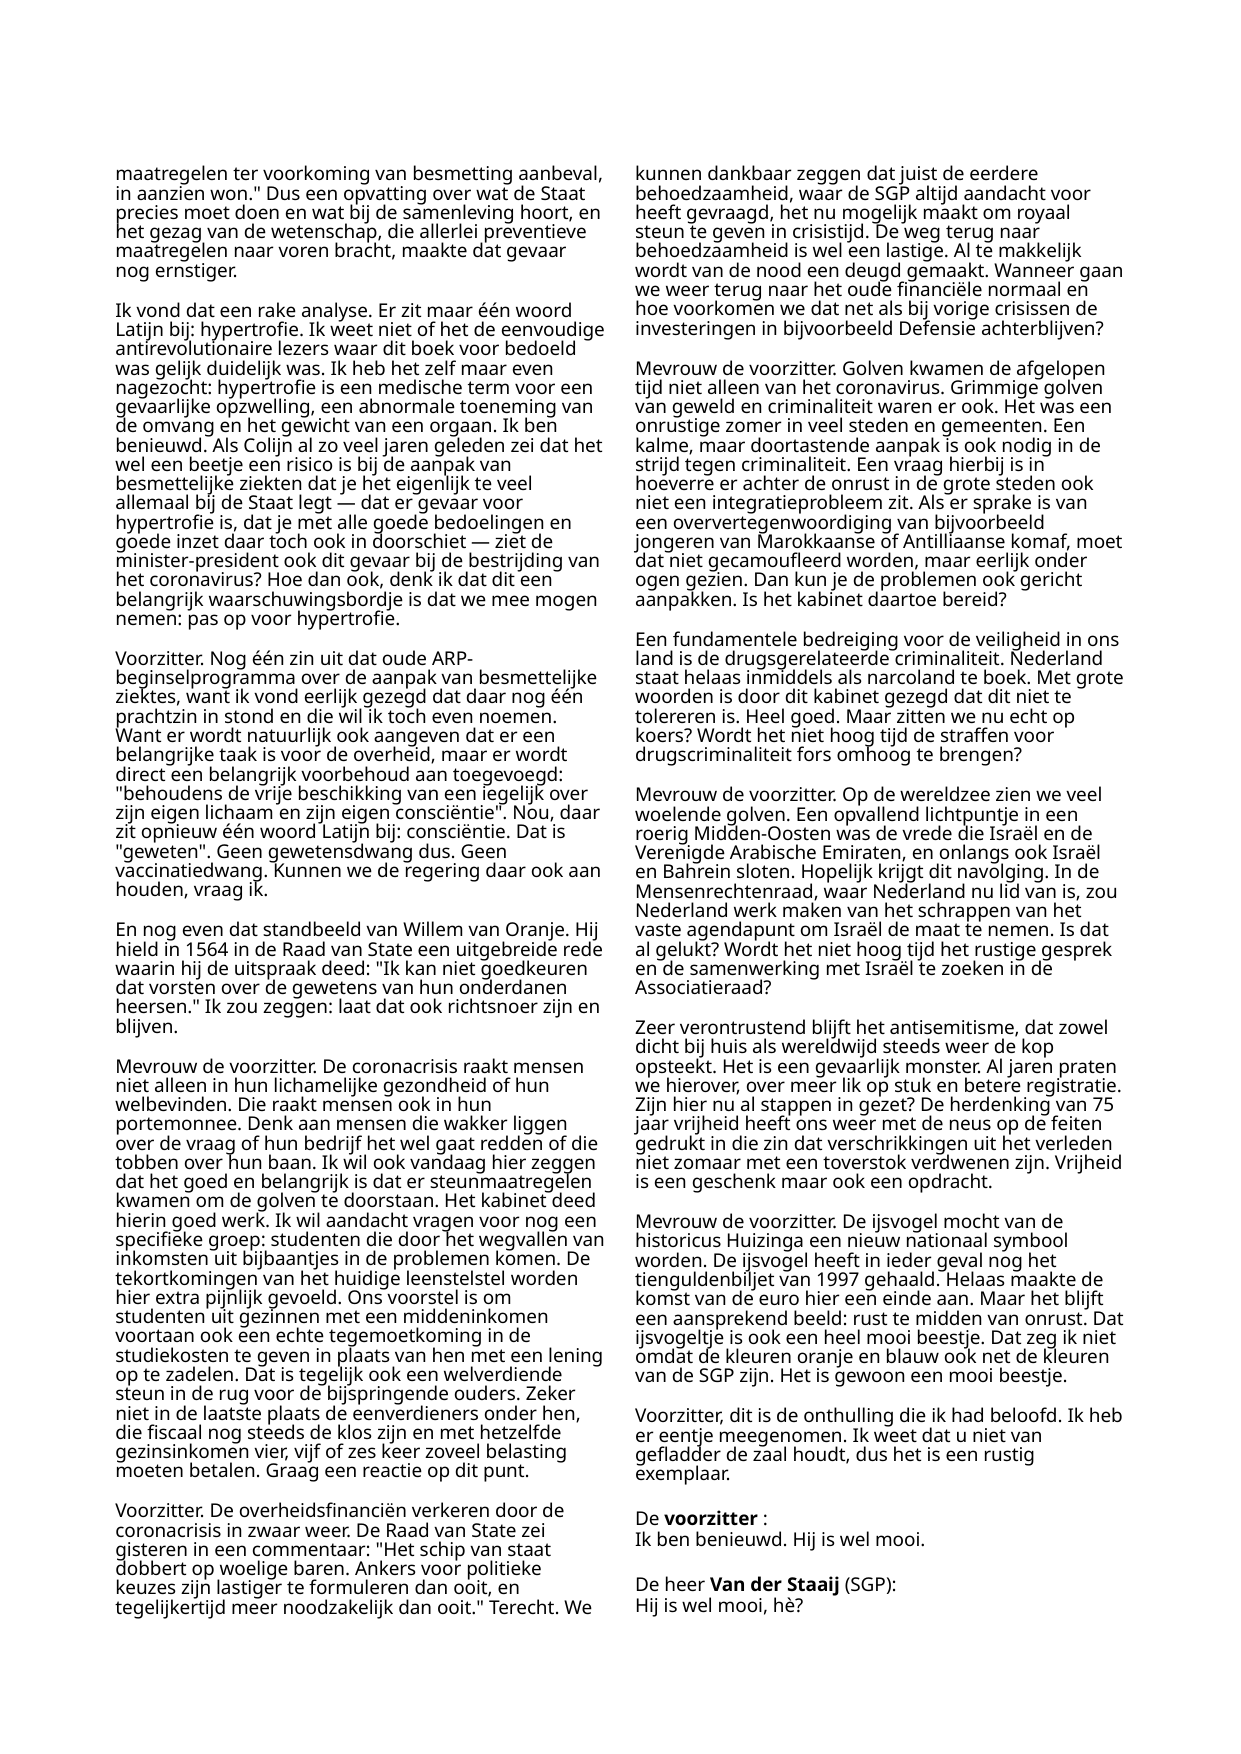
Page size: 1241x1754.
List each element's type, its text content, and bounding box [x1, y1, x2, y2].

text Een fundamentele bedreiging voor de veiligheid in ons land is de drugsgerelateerde criminaliteit. Nederland staat helaas inmiddels als narcoland te boek. Met grote woorden is door dit kabinet gezegd dat dit niet te tolereren is. Heel goed. Maar zitten we nu echt op koers? Wordt het niet hoog tijd de straffen voor drugscriminaliteit fors omhoog te brengen? [635, 631, 1125, 766]
text Voorzitter. Nog één zin uit dat oude ARP-beginselprogramma over de aanpak van besmettelijke ziektes, want ik vond eerlijk gezegd dat daar nog één prachtzin in stond en die wil ik toch even noemen. Want er wordt natuurlijk ook aangeven dat er een belangrijke taak is voor de overheid, maar er wordt direct een belangrijk voorbehoud aan toegevoegd: "behoudens de vrije beschikking van een iegelijk over zijn eigen lichaam en zijn eigen consciëntie". Nou, daar zit opnieuw één woord Latijn bij: consciëntie. Dat is "geweten". Geen gewetensdwang dus. Geen vaccinatiedwang. Kunnen we de regering daar ook aan houden, vraag ik. [115, 650, 605, 901]
text Zeer verontrustend blijft het antisemitisme, dat zowel dicht bij huis als wereldwijd steeds weer de kop opsteekt. Het is een gevaarlijk monster. Al jaren praten we hierover, over meer lik op stuk en betere registratie. Zijn hier nu al stappen in gezet? De herdenking van 75 jaar vrijheid heeft ons weer met de neus op de feiten gedrukt in die zin dat verschrikkingen uit het verleden niet zomaar met een toverstok verdwenen zijn. Vrijheid is een geschenk maar ook een opdracht. [635, 1019, 1125, 1192]
text Voorzitter, dit is de onthulling die ik had beloofd. Ik heb er eentje meegenomen. Ik weet dat u niet van gefladder de zaal houdt, dus het is een rustig exemplaar. [635, 1407, 1125, 1484]
text kunnen dankbaar zeggen dat juist de eerdere behoedzaamheid, waar de SGP altijd aandacht voor heeft gevraagd, het nu mogelijk maakt om royaal steun te geven in crisistijd. De weg terug naar behoedzaamheid is wel een lastige. Al te makkelijk wordt van de nood een deugd gemaakt. Wanneer gaan we weer terug naar het oude financiële normaal en hoe voorkomen we dat net als bij vorige crisissen de investeringen in bijvoorbeeld Defensie achterblijven? [635, 165, 1125, 339]
text Ik ben benieuwd. Hij is wel mooi. [635, 1531, 1125, 1550]
text Voorzitter. De overheidsfinanciën verkeren door de coronacrisis in zwaar weer. De Raad van State zei gisteren in een commentaar: "Het schip van staat dobbert op woelige baren. Ankers voor politieke keuzes zijn lastiger te formuleren dan ooit, en tegelijkertijd meer noodzakelijk dan ooit." Terecht. We [115, 1502, 605, 1618]
text Ik vond dat een rake analyse. Er zit maar één woord Latijn bij: hypertrofie. Ik weet niet of het de eenvoudige antirevolutionaire lezers waar dit boek voor bedoeld was gelijk duidelijk was. Ik heb het zelf maar even nagezocht: hypertrofie is een medische term voor een gevaarlijke opzwelling, een abnormale toeneming van de omvang en het gewicht van een orgaan. Ik ben benieuwd. Als Colijn al zo veel jaren geleden zei dat het wel een beetje een risico is bij de aanpak van besmettelijke ziekten dat je het eigenlijk te veel allemaal bij de Staat legt — dat er gevaar voor hypertrofie is, dat je met alle goede bedoelingen en goede inzet daar toch ook in doorschiet — ziet de minister-president ook dit gevaar bij de bestrijding van het coronavirus? Hoe dan ook, denk ik dat dit een belangrijk waarschuwingsbordje is dat we mee mogen nemen: pas op voor hypertrofie. [115, 302, 605, 629]
text Mevrouw de voorzitter. De coronacrisis raakt mensen niet alleen in hun lichamelijke gezondheid of hun welbevinden. Die raakt mensen ook in hun portemonnee. Denk aan mensen die wakker liggen over de vraag of hun bedrijf het wel gaat redden of die tobben over hun baan. Ik wil ook vandaag hier zeggen dat het goed en belangrijk is dat er steunmaatregelen kwamen om de golven te doorstaan. Het kabinet deed hierin goed werk. Ik wil aandacht vragen voor nog een specifieke groep: studenten die door het wegvallen van inkomsten uit bijbaantjes in de problemen komen. De tekortkomingen van het huidige leenstelstel worden hier extra pijnlijk gevoeld. Ons voorstel is om studenten uit gezinnen met een middeninkomen voortaan ook een echte tegemoetkoming in de studiekosten te geven in plaats van hen met een lening op te zadelen. Dat is tegelijk ook een welverdiende steun in de rug voor de bijspringende ouders. Zeker niet in de laatste plaats de eenverdieners onder hen, die fiscaal nog steeds de klos zijn en met hetzelfde gezinsinkomen vier, vijf of zes keer zoveel belasting moeten betalen. Graag een reactie op dit punt. [115, 1058, 605, 1482]
text Hij is wel mooi, hè? [635, 1597, 1125, 1616]
text En nog even dat standbeeld van Willem van Oranje. Hij hield in 1564 in de Raad van State een uitgebreide rede waarin hij de uitspraak deed: "Ik kan niet goedkeuren dat vorsten over de gewetens van hun onderdanen heersen." Ik zou zeggen: laat dat ook richtsnoer zijn en blijven. [115, 921, 605, 1037]
text De heer Van der Staaij (SGP): [635, 1571, 1125, 1597]
text Mevrouw de voorzitter. Golven kwamen de afgelopen tijd niet alleen van het coronavirus. Grimmige golven van geweld en criminaliteit waren er ook. Het was een onrustige zomer in veel steden en gemeenten. Een kalme, maar doortastende aanpak is ook nodig in de strijd tegen criminaliteit. Een vraag hierbij is in hoeverre er achter de onrust in de grote steden ook niet een integratieprobleem zit. Als er sprake is van een oververtegenwoordiging van bijvoorbeeld jongeren van Marokkaanse of Antilliaanse komaf, moet dat niet gecamoufleerd worden, maar eerlijk onder ogen gezien. Dan kun je de problemen ook gericht aanpakken. Is het kabinet daartoe bereid? [635, 359, 1125, 610]
text Mevrouw de voorzitter. Op de wereldzee zien we veel woelende golven. Een opvallend lichtpuntje in een roerig Midden-Oosten was de vrede die Israël en de Verenigde Arabische Emiraten, en onlangs ook Israël en Bahrein sloten. Hopelijk krijgt dit navolging. In de Mensenrechtenraad, waar Nederland nu lid van is, zou Nederland werk maken van het schrappen van het vaste agendapunt om Israël de maat te nemen. Is dat al gelukt? Wordt het niet hoog tijd het rustige gesprek en de samenwerking met Israël te zoeken in de Associatieraad? [635, 786, 1125, 998]
text Mevrouw de voorzitter. De ijsvogel mocht van de historicus Huizinga een nieuw nationaal symbool worden. De ijsvogel heeft in ieder geval nog het tienguldenbiljet van 1997 gehaald. Helaas maakte de komst van de euro hier een einde aan. Maar het blijft een aansprekend beeld: rust te midden van onrust. Dat ijsvogeltje is ook een heel mooi beestje. Dat zeg ik niet omdat de kleuren oranje en blauw ook net de kleuren van de SGP zijn. Het is gewoon een mooi beestje. [635, 1213, 1125, 1387]
text maatregelen ter voorkoming van besmetting aanbeval, in aanzien won." Dus een opvatting over wat de Staat precies moet doen en wat bij de samenleving hoort, en het gezag van de wetenschap, die allerlei preventieve maatregelen naar voren bracht, maakte dat gevaar nog ernstiger. [115, 165, 605, 281]
text De voorzitter : [635, 1505, 1125, 1531]
